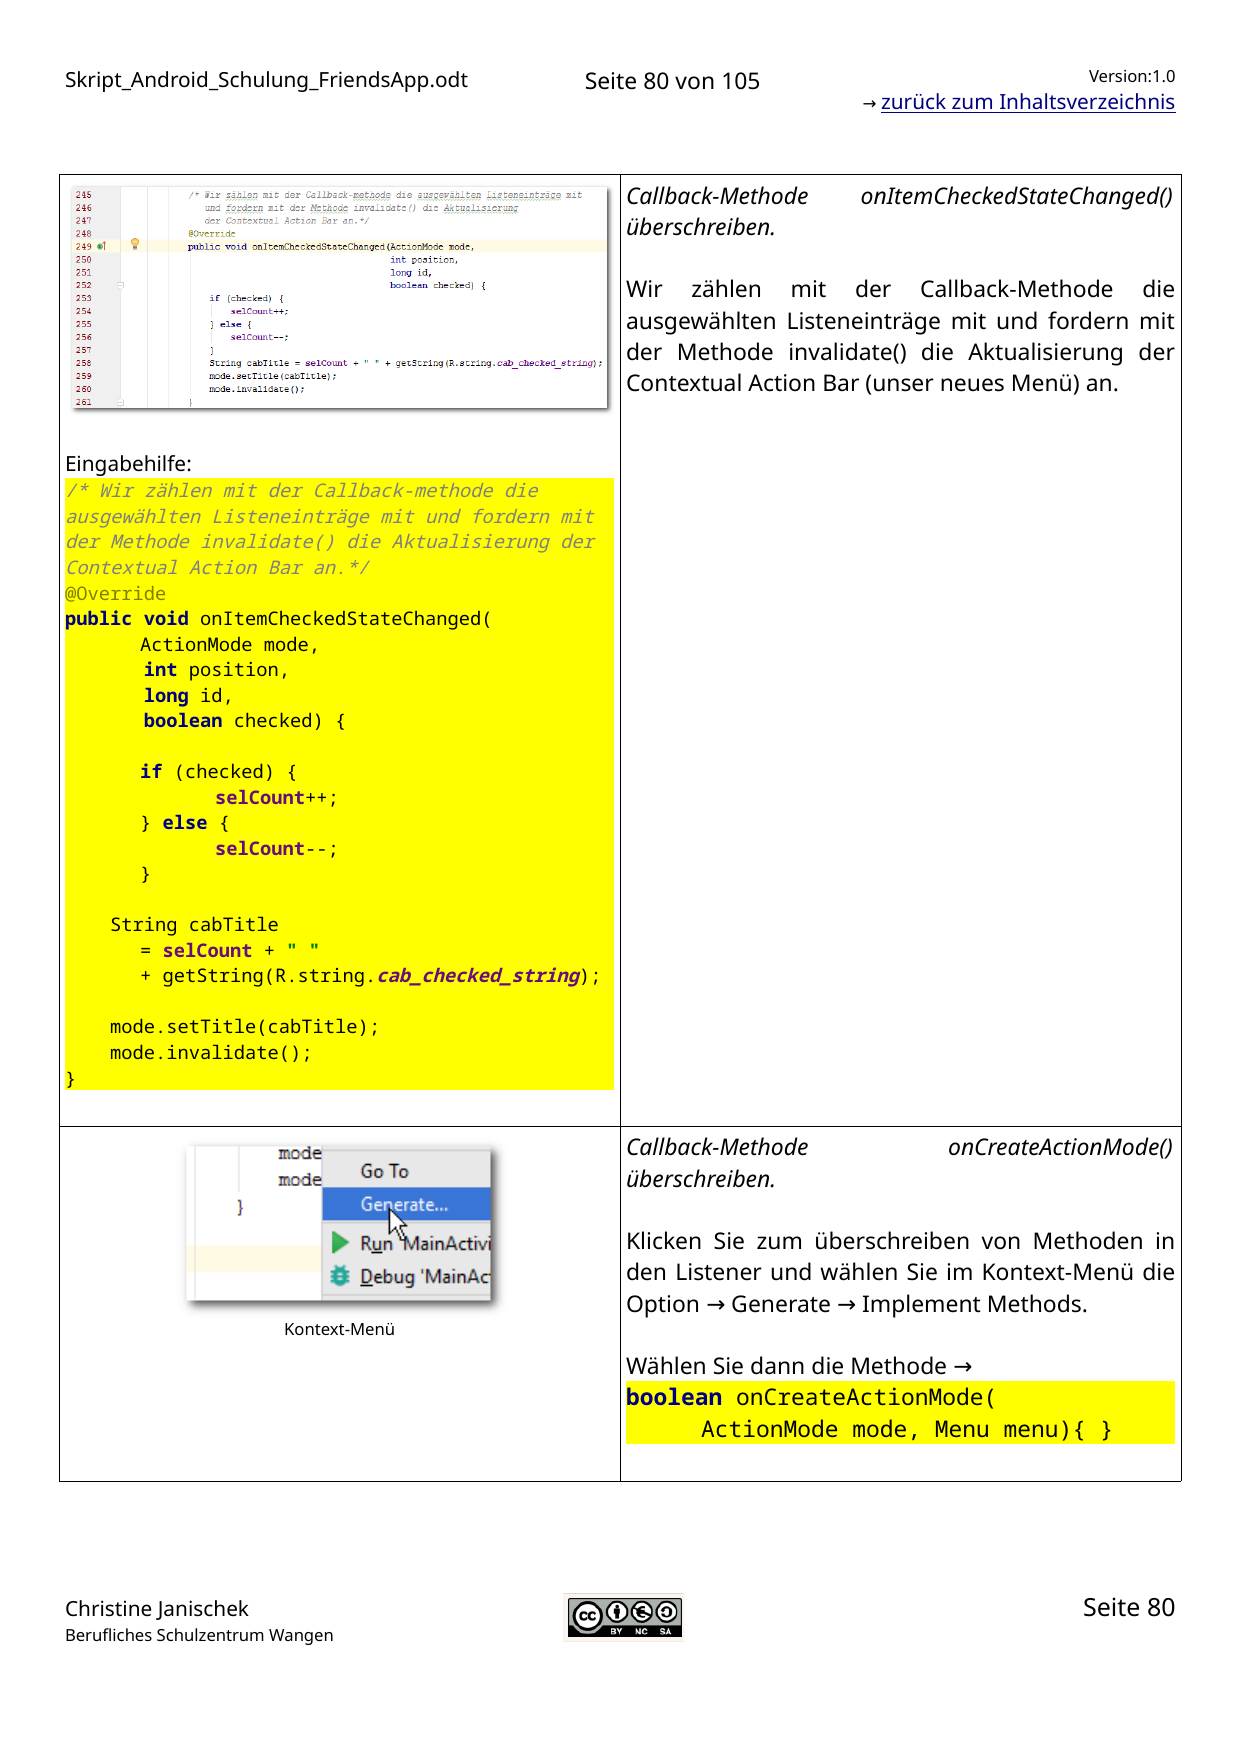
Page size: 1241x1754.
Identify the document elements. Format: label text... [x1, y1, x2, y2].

table_cell Callback-Methode onItemCheckedStateChanged() überschreiben. Wir zählen mit der Callback-Methode die ausgewählten Listeneinträge mit und fordern mit der Methode invalidate() die Aktualisierung der Contextual Action Bar (unser neues Menü) an. [621, 175, 1181, 1126]
picture [171, 1131, 508, 1318]
table_cell Eingabehilfe: /* Wir zählen mit der Callback-methode die ausgewählten Listeneinträge mit und fordern mit der Methode invalidate() die Aktualisierung der Contextual Action Bar an.*/ @Override public void onItemCheckedStateChanged( ActionMode mode, int position, long id, boolean checked) { if (checked) { selCount++; } else { selCount--; } String cabTitle = selCount + " " + getString(R.string.cab_checked_string); mode.setTitle(cabTitle); mode.invalidate(); } [60, 175, 620, 1126]
table_cell Kontext-Menü [60, 1127, 620, 1481]
picture [64, 179, 615, 416]
picture [563, 1592, 685, 1642]
table_cell Callback-Methode onCreateActionMode() überschreiben. Klicken Sie zum überschreiben von Methoden in den Listener und wählen Sie im Kontext-Menü die Option → Generate → Implement Methods. Wählen Sie dann die Methode → boolean onCreateActionMode( ActionMode mode, Menu menu){ } [621, 1127, 1181, 1481]
